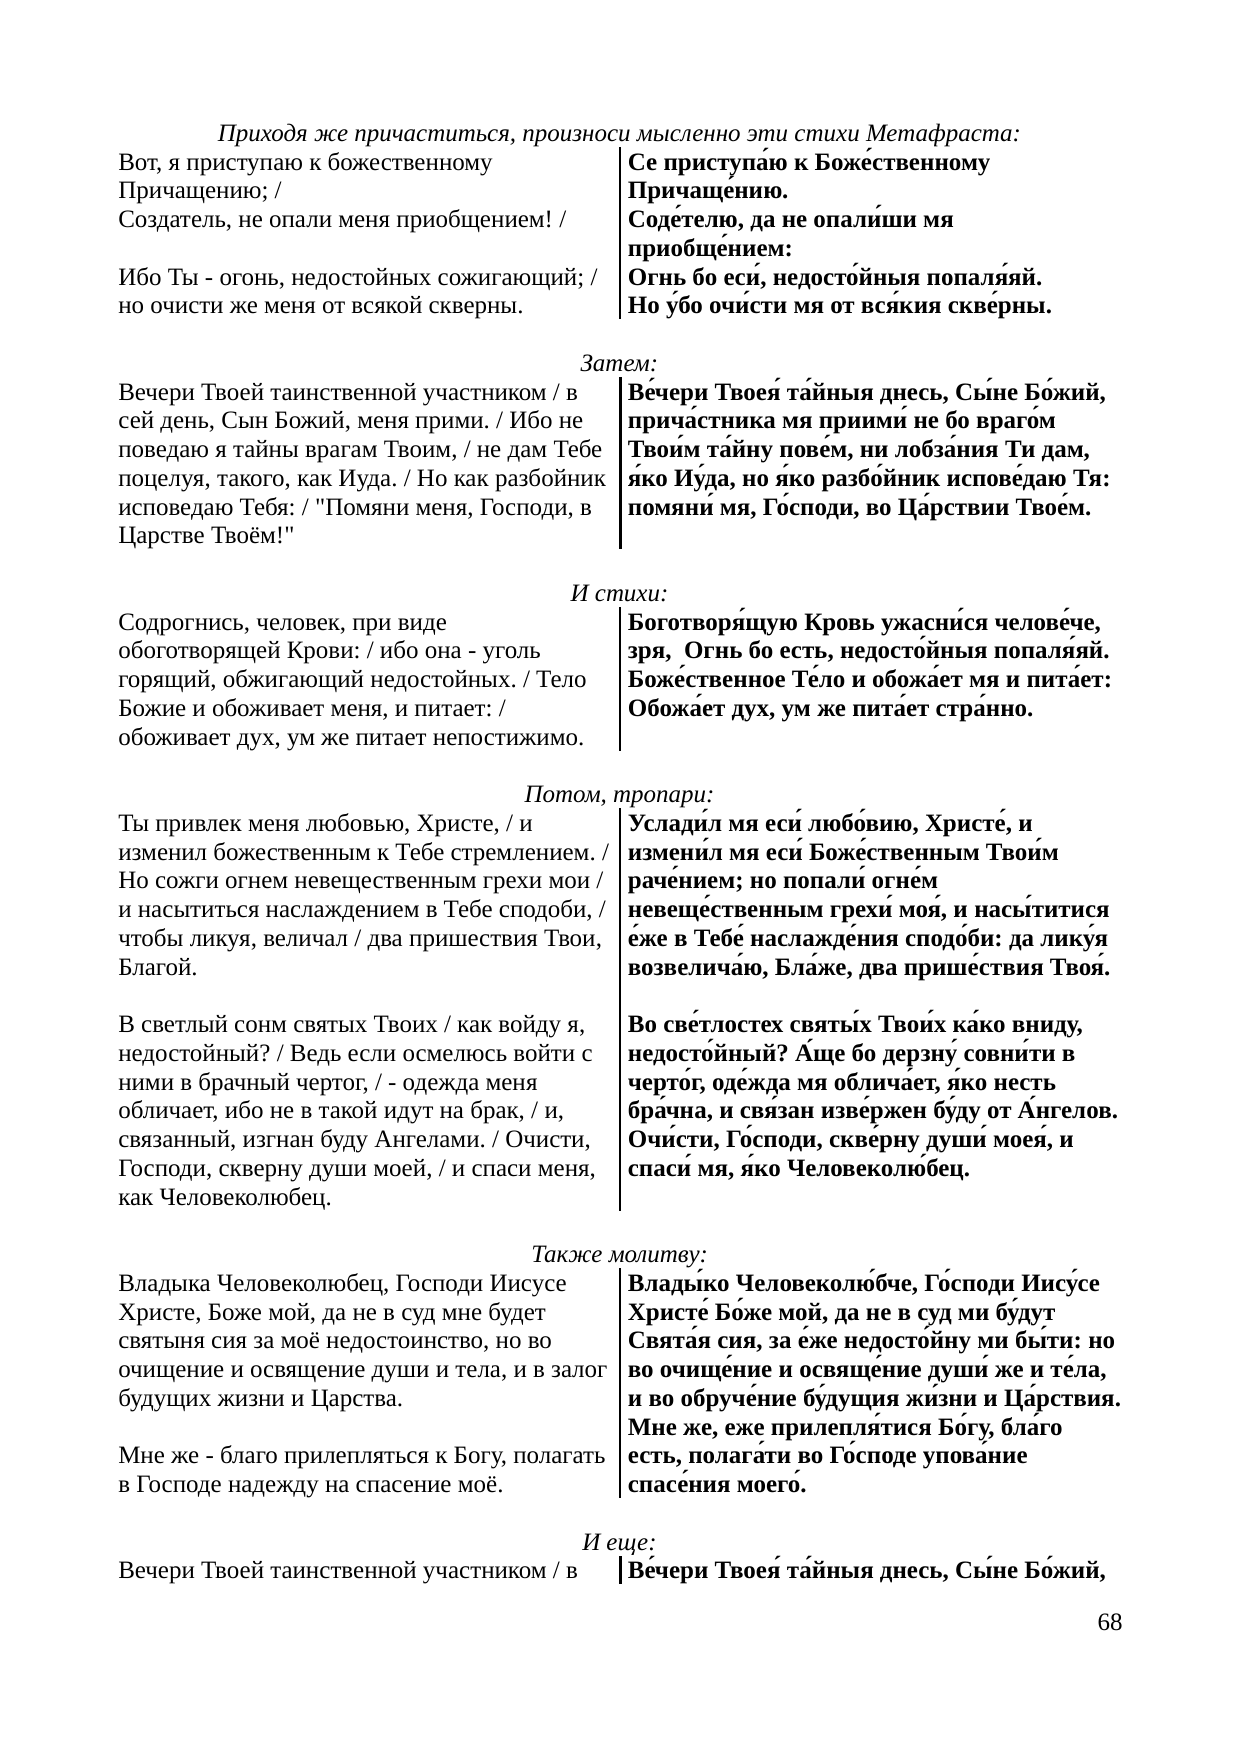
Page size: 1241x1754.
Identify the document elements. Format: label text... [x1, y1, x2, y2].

table_cell [613, 377, 619, 549]
table_header Также молитву: [118, 1239, 1123, 1268]
table_cell [613, 808, 619, 1211]
table_cell [621, 147, 628, 319]
table_cell [613, 147, 619, 319]
table_cell [621, 808, 628, 1211]
table_cell Вечери Твоей таинственной участником / в [118, 1556, 613, 1584]
table_cell Ве́чери Твоея́ та́йныя днесь, Сы́не Бо́жий, прича́стника мя приими́ не бо враго́м Твои́м та́йну пове́м, ни лобза́ния Ти дам, я́ко Иу́да, но я́ко разбо́йник испове́даю Тя: помяни́ мя, Го́споди, во Ца́рствии Твое́м. [628, 377, 1123, 549]
table_cell Вечери Твоей таинственной участником / в сей день, Сын Божий, меня прими. / Ибо не поведаю я тайны врагам Твоим, / не дам Тебе поцелуя, такого, как Иуда. / Но как разбойник исповедаю Тебя: / "Помяни меня, Господи, в Царстве Твоём!" [118, 377, 613, 549]
table_cell Боготворя́щую Кровь ужасни́ся челове́че, зря, Огнь бо есть, недосто́йныя попаля́яй. Боже́ственное Те́ло и обожа́ет мя и пита́ет: Обожа́ет дух, ум же пита́ет стра́нно. [628, 607, 1123, 751]
table_header Приходя же причаститься, произноси мысленно эти стихи Метафраста: [118, 118, 1123, 147]
table_cell [613, 1556, 619, 1584]
table_cell [613, 1268, 619, 1498]
table_cell [622, 1556, 628, 1584]
table_cell Се приступа́ю к Боже́ственному Причаще́нию. Соде́телю, да не опали́ши мя приобще́нием: Огнь бо еси́, недосто́йныя попаля́яй. Но у́бо очи́сти мя от вся́кия скве́рны. [628, 147, 1123, 319]
table_cell Ты привлек меня любовью, Христе, / и изменил божественным к Тебе стремлением. / Но сожги огнем невещественным грехи мои / и насытиться наслаждением в Тебе сподоби, / чтобы ликуя, величал / два пришествия Твои, Благой. В светлый сонм святых Твоих / как войду я, недостойный? / Ведь если осмелюсь войти с ними в брачный чертог, / - одежда меня обличает, ибо не в такой идут на брак, / и, связанный, изгнан буду Ангелами. / Очисти, Господи, скверну души моей, / и спаси меня, как Человеколюбец. [118, 808, 613, 1211]
table_cell Услади́л мя еси́ любо́вию, Христе́, и измени́л мя еси́ Боже́ственным Твои́м раче́нием; но попали́ огне́м невеще́ственным грехи́ моя́, и насы́титися е́же в Тебе́ наслажде́ния сподо́би: да лику́я возвелича́ю, Бла́же, два прише́ствия Твоя́. Во све́тлостех святы́х Твои́х ка́ко вниду, недосто́йный? А́ще бо дерзну́ совни́ти в черто́г, оде́жда мя облича́ет, я́ко несть бра́чна, и свя́зан изве́ржен бу́ду от А́нгелов. Очи́сти, Го́споди, скве́рну души́ моея́, и спаси́ мя, я́ко Человеколю́бец. [628, 808, 1123, 1211]
table_cell [621, 1268, 628, 1498]
table_cell [613, 607, 619, 751]
table_header Потом, тропари: [118, 779, 1123, 808]
table_cell Вот, я приступаю к божественному Причащению; / Создатель, не опали меня приобщением! / Ибо Ты - огонь, недостойных сожигающий; / но очисти же меня от всякой скверны. [118, 147, 613, 319]
table_cell Ве́чери Твоея́ та́йныя днесь, Сы́не Бо́жий, [628, 1556, 1123, 1584]
table_cell [621, 607, 628, 751]
table_cell Содрогнись, человек, при виде обоготворящей Крови: / ибо она - уголь горящий, обжигающий недостойных. / Тело Божие и обоживает меня, и питает: / обоживает дух, ум же питает непостижимо. [118, 607, 613, 751]
table_cell Владыка Человеколюбец, Господи Иисусе Христе, Боже мой, да не в суд мне будет святыня сия за моё недостоинство, но во очищение и освящение души и тела, и в залог будущих жизни и Царства. Мне же - благо прилепляться к Богу, полагать в Господе надежду на спасение моё. [118, 1268, 613, 1498]
table_cell Влады́ко Человеколю́бче, Го́споди Иису́се Христе́ Бо́же мой, да не в суд ми бу́дут Свята́я сия, за е́же недосто́йну ми бы́ти: но во очище́ние и освяще́ние души́ же и те́ла, и во обруче́ние бу́дущия жи́зни и Ца́рствия. Мне же, еже прилепля́тися Бо́гу, бла́го есть, полага́ти во Го́споде упова́ние спасе́ния моего́. [628, 1268, 1123, 1498]
table_header И еще: [118, 1527, 1123, 1556]
table_cell [622, 377, 628, 549]
table_header Затем: [118, 348, 1123, 377]
table_header И стихи: [118, 578, 1123, 607]
